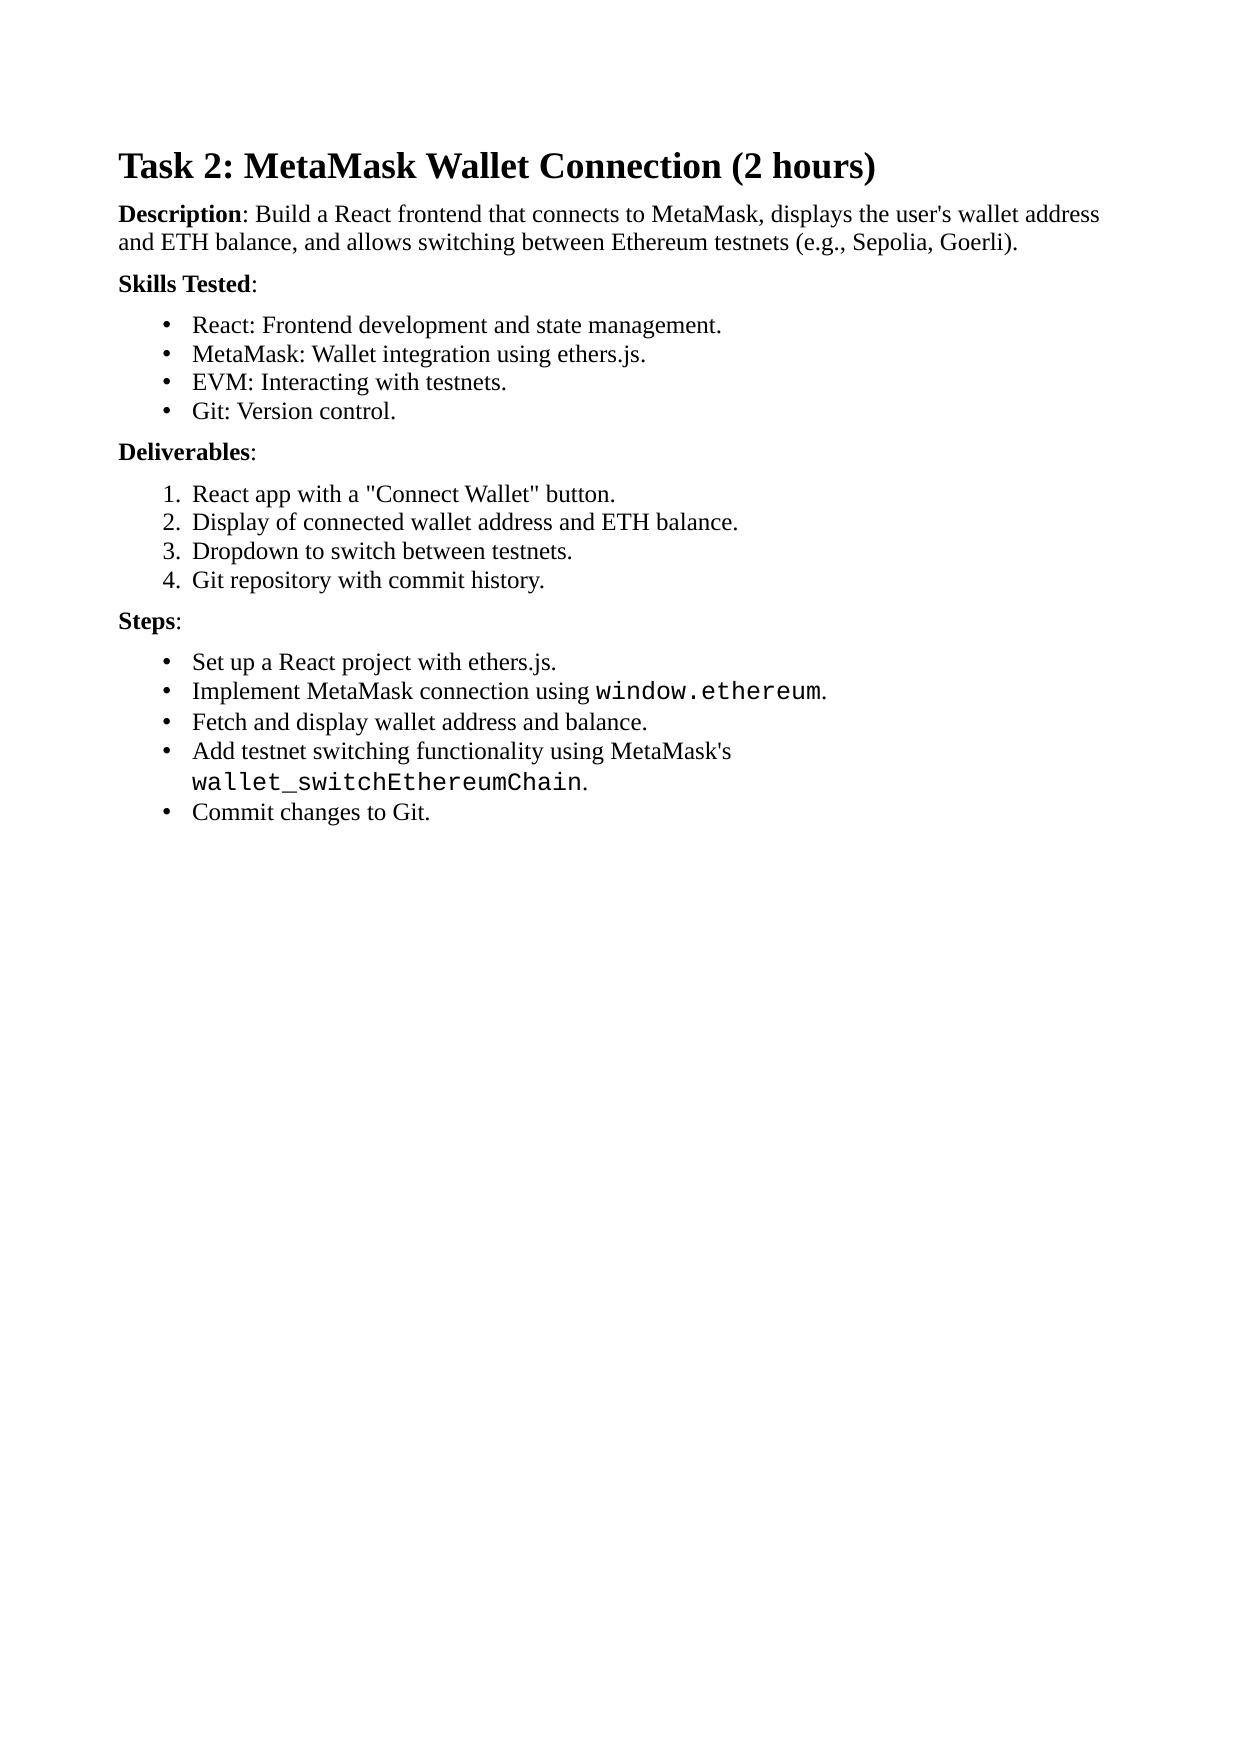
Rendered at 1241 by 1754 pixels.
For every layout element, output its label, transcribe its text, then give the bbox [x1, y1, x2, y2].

list React: Frontend development and state management. [162, 310, 1122, 339]
list Commit changes to Git. [162, 797, 1122, 826]
subtitle Task 2: MetaMask Wallet Connection (2 hours) [118, 143, 1122, 186]
list React app with a "Connect Wallet" button. [162, 479, 1122, 507]
list Git: Version control. [162, 396, 1122, 425]
text Description: Build a React frontend that connects to MetaMask, displays the user's wallet address and ETH balance, and allows switching between Ethereum testnets (e.g., Sepolia, Goerli). [118, 199, 1122, 256]
list Dropdown to switch between testnets. [162, 536, 1122, 565]
list Set up a React project with ethers.js. [162, 647, 1122, 676]
list Display of connected wallet address and ETH balance. [162, 507, 1122, 536]
list Git repository with commit history. [162, 565, 1122, 594]
list EVM: Interacting with testnets. [162, 367, 1122, 396]
list Implement MetaMask connection using window.ethereum. [162, 676, 1122, 707]
list Add testnet switching functionality using MetaMask's wallet_switchEthereumChain. [162, 736, 1122, 797]
text Steps: [118, 606, 1122, 635]
text Deliverables: [118, 437, 1122, 466]
list MetaMask: Wallet integration using ethers.js. [162, 339, 1122, 367]
text Skills Tested: [118, 269, 1122, 297]
list Fetch and display wallet address and balance. [162, 707, 1122, 736]
